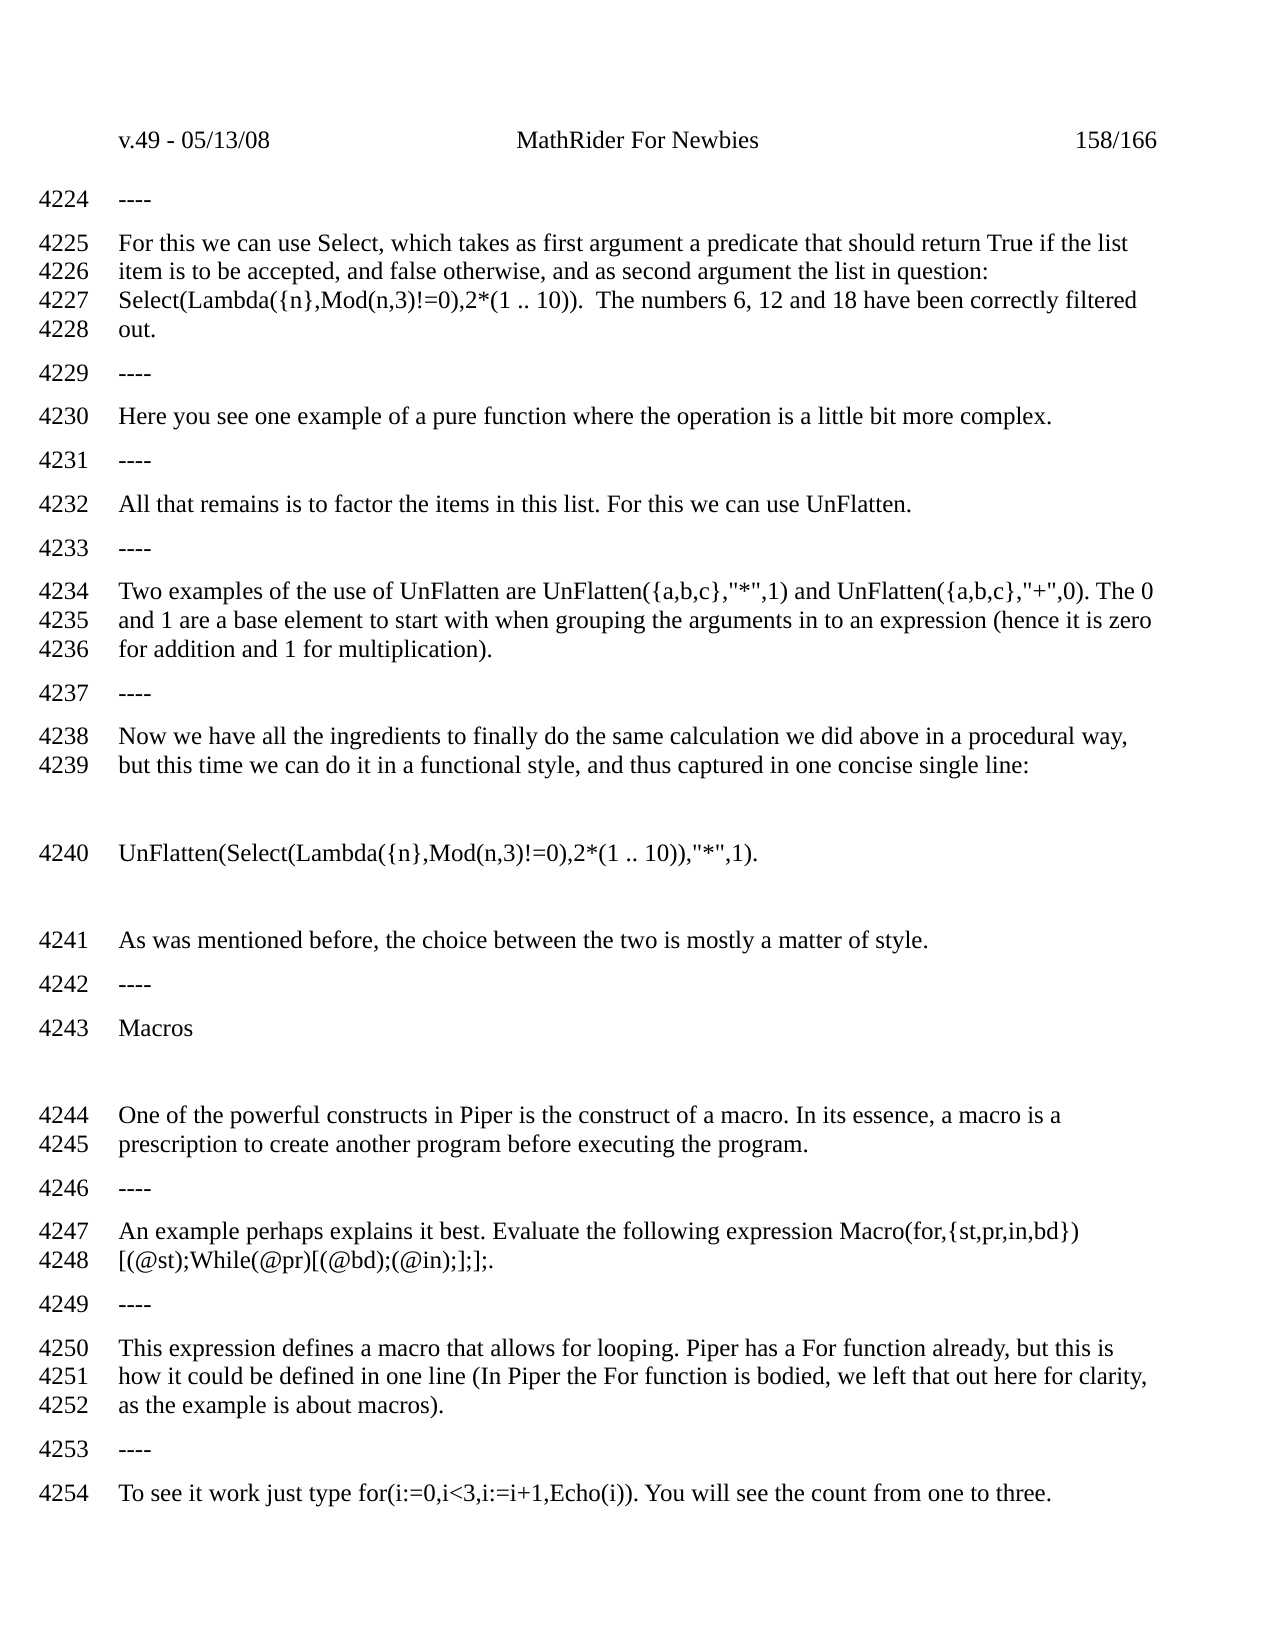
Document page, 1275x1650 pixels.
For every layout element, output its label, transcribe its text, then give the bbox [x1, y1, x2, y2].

text As was mentioned before, the choice between the two is mostly a matter of style. [118, 925, 1157, 954]
text Here you see one example of a pure function where the operation is a little bit more complex. [118, 401, 1157, 430]
text An example perhaps explains it best. Evaluate the following expression Macro(for,{st,pr,in,bd}) [(@st);While(@pr)[(@bd);(@in);];];. [118, 1216, 1157, 1274]
text ---- [118, 678, 1157, 706]
text One of the powerful constructs in Piper is the construct of a macro. In its essence, a macro is a prescription to create another program before executing the program. [118, 1100, 1157, 1158]
text ---- [118, 184, 1157, 213]
text ---- [118, 969, 1157, 998]
text ---- [118, 533, 1157, 561]
text ---- [118, 1289, 1157, 1318]
text ---- [118, 1434, 1157, 1463]
text Now we have all the ingredients to finally do the same calculation we did above in a procedural way, but this time we can do it in a functional style, and thus captured in one concise single line: [118, 721, 1157, 779]
text Macros [118, 1013, 1157, 1041]
text ---- [118, 358, 1157, 386]
text ---- [118, 1173, 1157, 1201]
text UnFlatten(Select(Lambda({n},Mod(n,3)!=0),2*(1 .. 10)),"*",1). [118, 838, 1157, 866]
text This expression defines a macro that allows for looping. Piper has a For function already, but this is how it could be defined in one line (In Piper the For function is bodied, we left that out here for clarity, as the example is about macros). [118, 1333, 1157, 1419]
text Two examples of the use of UnFlatten are UnFlatten({a,b,c},"*",1) and UnFlatten({a,b,c},"+",0). The 0 and 1 are a base element to start with when grouping the arguments in to an expression (hence it is zero for addition and 1 for multiplication). [118, 576, 1157, 663]
text All that remains is to factor the items in this list. For this we can use UnFlatten. [118, 489, 1157, 518]
text To see it work just type for(i:=0,i<3,i:=i+1,Echo(i)). You will see the count from one to three. [118, 1478, 1157, 1506]
text ---- [118, 445, 1157, 474]
text For this we can use Select, which takes as first argument a predicate that should return True if the list item is to be accepted, and false otherwise, and as second argument the list in question: Select(Lambda({n},Mod(n,3)!=0),2*(1 .. 10)). The numbers 6, 12 and 18 have been correctly filtered out. [118, 228, 1157, 343]
